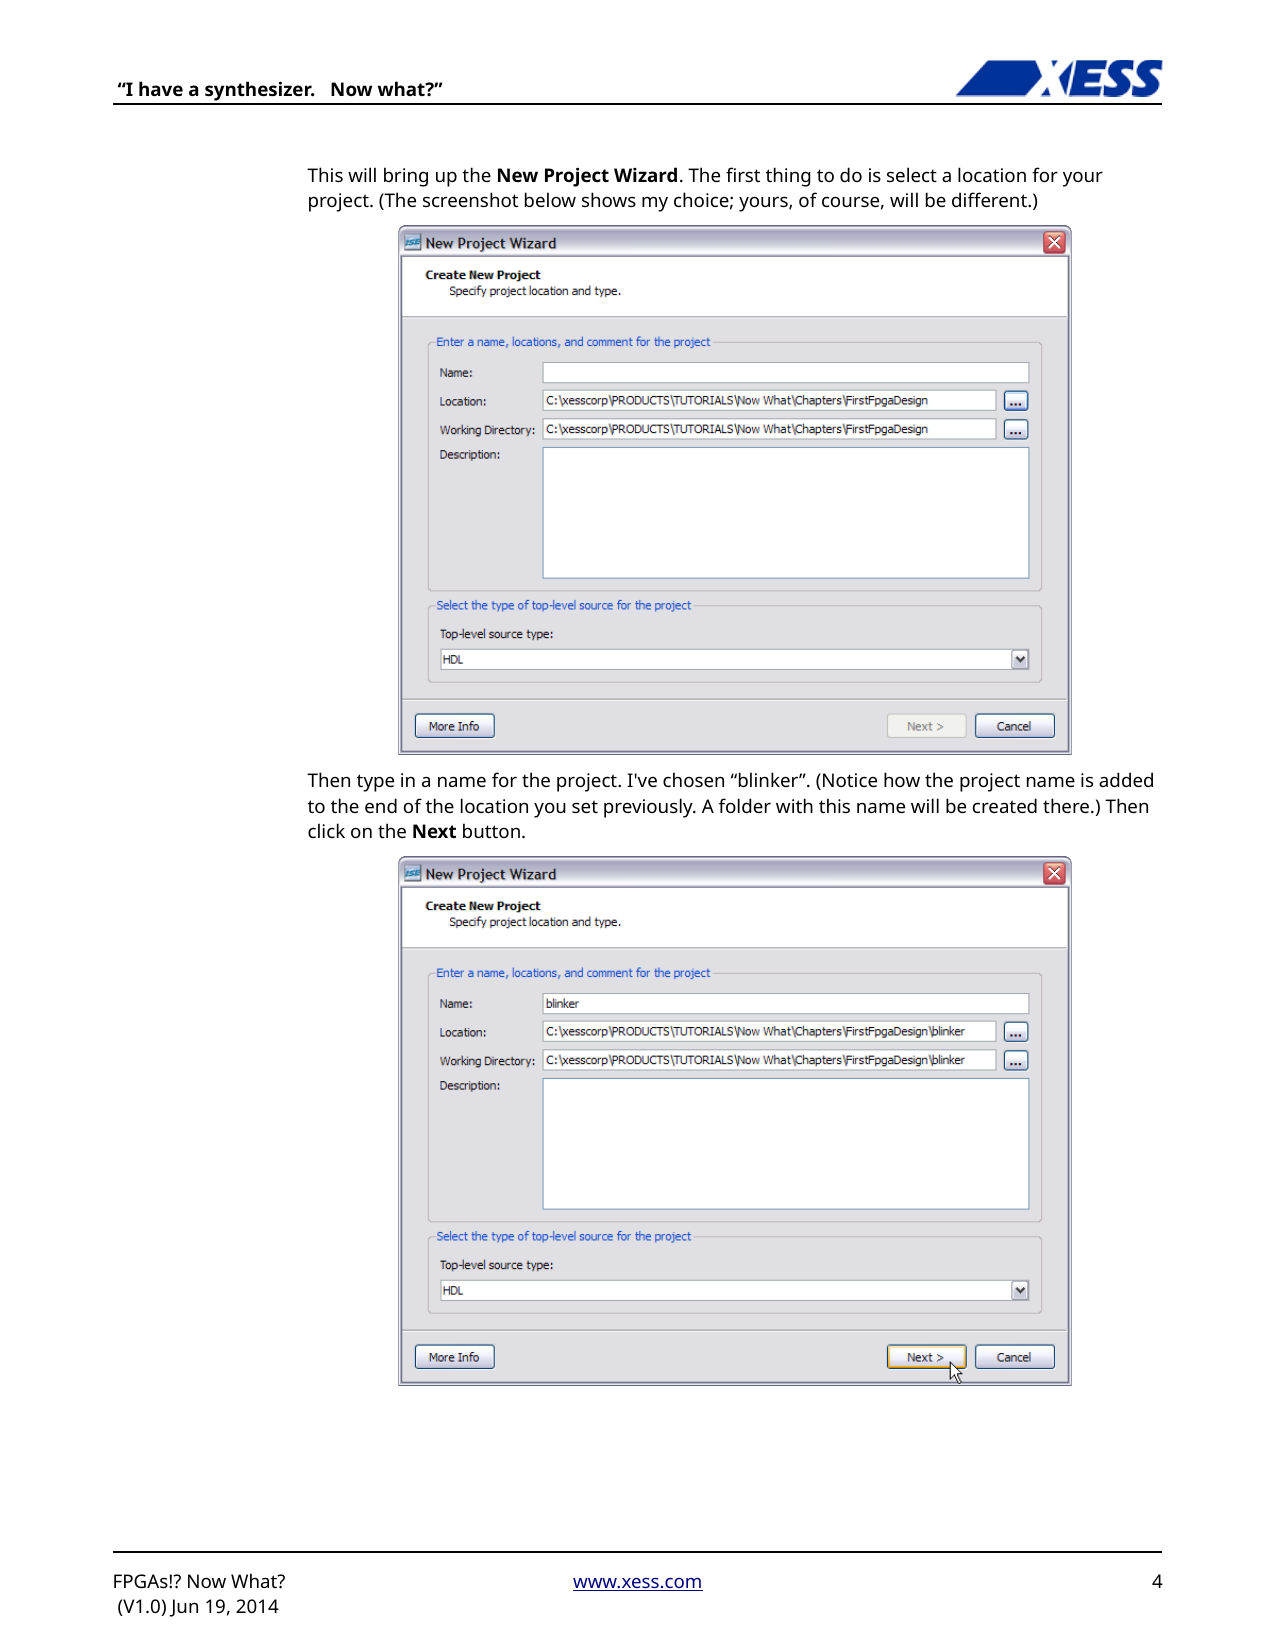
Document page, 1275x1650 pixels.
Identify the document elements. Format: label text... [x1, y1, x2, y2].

picture [955, 60, 1163, 97]
picture [398, 225, 1072, 755]
text Then type in a name for the project. I've chosen “blinker”. (Notice how the project name is added to the end of the location you set previously. A folder with this name will be created there.) Then click on the Next button. [307, 767, 1162, 844]
text This will bring up the New Project Wizard. The first thing to do is select a location for your project. (The screenshot below shows my choice; yours, of course, will be different.) [307, 162, 1162, 213]
picture [398, 856, 1072, 1386]
